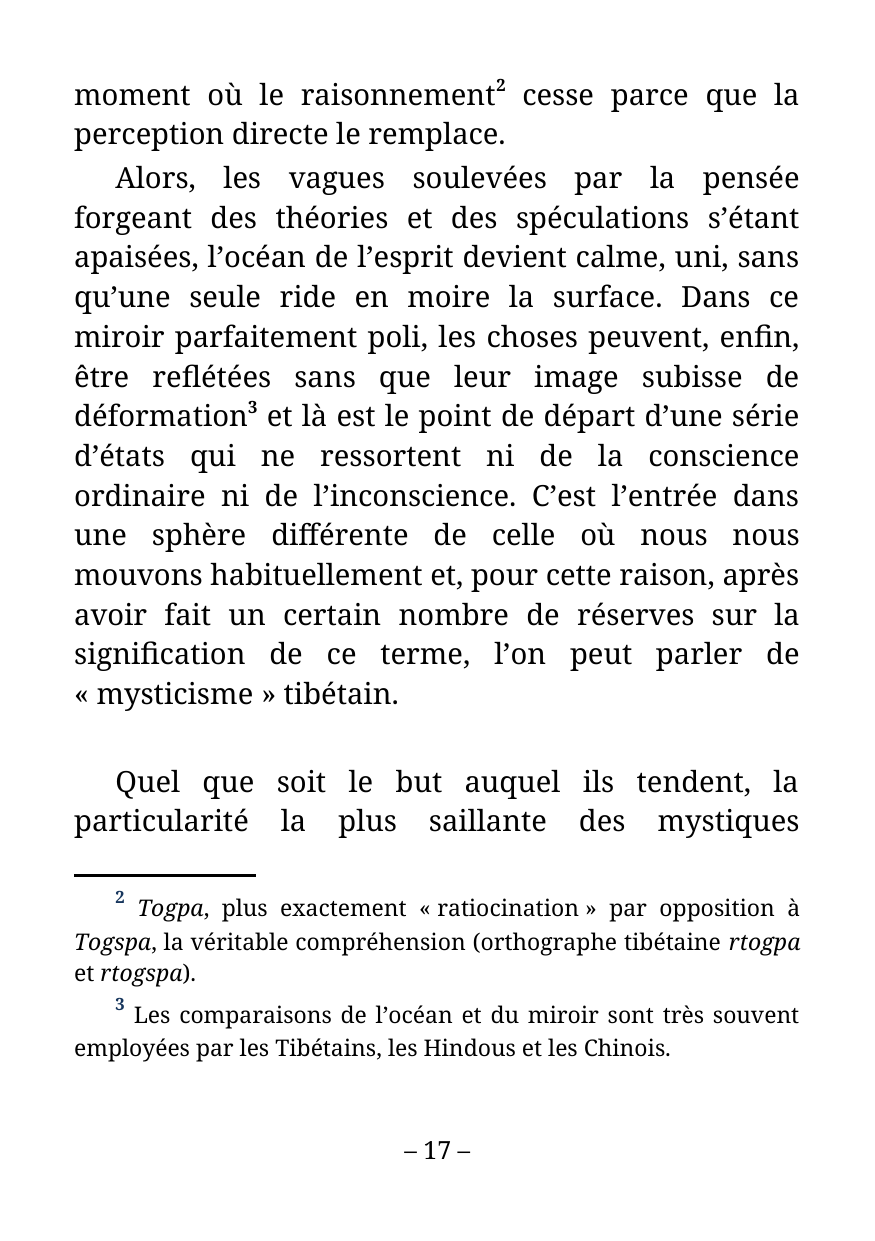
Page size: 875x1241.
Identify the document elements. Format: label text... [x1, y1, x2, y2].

text moment où le raisonnement cesse parce que la perception directe le remplace. [74, 74, 800, 153]
text Les comparaisons de l’océan et du miroir sont très souvent employées par les Tibétains, les Hindous et les Chinois. [74, 992, 800, 1063]
text Togpa, plus exactement « ratiocination » par opposition à Togspa, la véritable compréhension (orthographe tibétaine rtogpa et rtogspa). [74, 886, 800, 988]
text Alors, les vagues soulevées par la pensée forgeant des théories et des spéculations s’étant apaisées, l’océan de l’esprit devient calme, uni, sans qu’une seule ride en moire la surface. Dans ce miroir parfaitement poli, les choses peuvent, enfin, être reflétées sans que leur image subisse de déformation et là est le point de départ d’une série d’états qui ne ressortent ni de la conscience ordinaire ni de l’inconscience. C’est l’entrée dans une sphère différente de celle où nous nous mouvons habituellement et, pour cette raison, après avoir fait un certain nombre de réserves sur la signification de ce terme, l’on peut parler de « mysticisme » tibétain. [74, 157, 800, 713]
text Quel que soit le but auquel ils tendent, la particularité la plus saillante des mystiques [74, 761, 800, 840]
